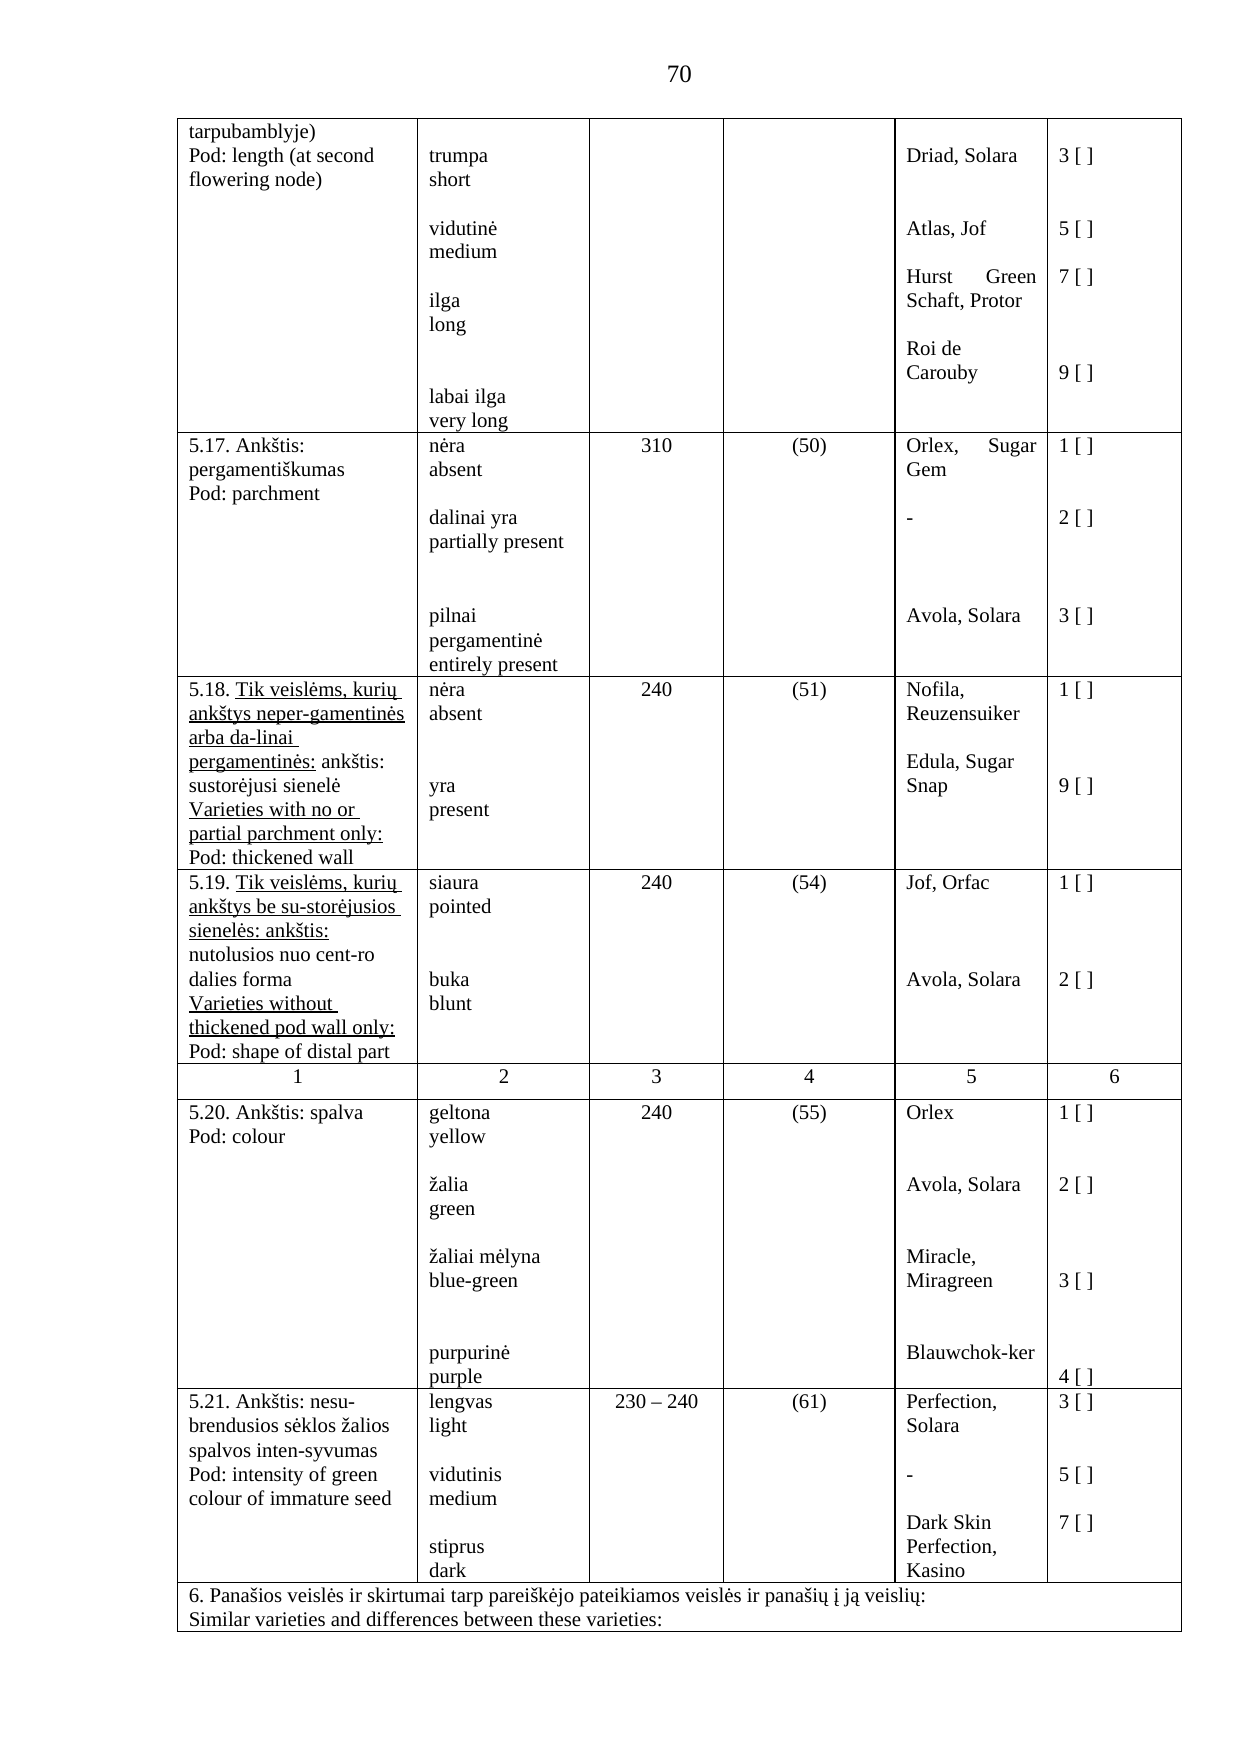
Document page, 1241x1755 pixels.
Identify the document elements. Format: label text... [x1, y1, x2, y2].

table_cell 5 [896, 1064, 1047, 1098]
table_cell siaura pointed buka blunt [418, 870, 589, 1063]
table_cell 240 [590, 870, 723, 1063]
table_cell Avola, Solara [896, 555, 1047, 676]
table_cell 4 [724, 1064, 894, 1098]
table_cell trumpa short vidutinė medium ilga long labai ilga very long [418, 119, 589, 432]
table_cell Driad, Solara Atlas, Jof Hurst Green Schaft, Protor Roi de Carouby [896, 119, 1047, 432]
table_cell Jof, Orfac Avola, Solara [896, 870, 1047, 1063]
table_cell 5.19. Tik veislėms, kurių ankštys be su-storėjusios sienelės: ankštis: nutolusios nuo cent-ro dalies forma Varieties without thickened pod wall only: Pod: shape of distal part [178, 870, 417, 1063]
table_cell (61) [724, 1389, 894, 1582]
table_cell [178, 555, 417, 676]
table_cell nėra absent dalinai yra partially present [418, 433, 589, 555]
table_cell 230 – 240 [590, 1389, 723, 1582]
table_cell lengvas light vidutinis medium stiprus dark [418, 1389, 589, 1582]
table_cell [724, 555, 894, 676]
table_cell (54) [724, 870, 894, 1063]
table_cell 5.21. Ankštis: nesu-brendusios sėklos žalios spalvos inten-syvumas Pod: intensity of green colour of immature seed [178, 1389, 417, 1582]
table_cell nėra absent yra present [418, 677, 589, 869]
table_cell 1 [ ] 2 [ ] [1048, 870, 1181, 1063]
table_cell geltona yellow žalia green žaliai mėlyna blue-green purpurinė purple [418, 1100, 589, 1388]
table_cell [724, 119, 894, 432]
table_cell 240 [590, 677, 723, 869]
table_cell pilnai pergamentinė entirely present [418, 555, 589, 676]
table_cell 310 [590, 433, 723, 555]
table_cell tarpubamblyje) Pod: length (at second flowering node) [178, 119, 417, 432]
table_cell 5.17. Ankštis: pergamentiškumas Pod: parchment [178, 433, 417, 555]
table_cell 240 [590, 1100, 723, 1388]
table_cell Orlex Avola, Solara Miracle, Miragreen Blauwchok-ker [896, 1100, 1047, 1388]
table_cell Orlex, Sugar Gem - [896, 433, 1047, 555]
table_cell Nofila, Reuzensuiker Edula, Sugar Snap [896, 677, 1047, 869]
table_cell (51) [724, 677, 894, 869]
table_cell 1 [ ] 2 [ ] [1048, 433, 1181, 555]
table_cell 1 [178, 1064, 417, 1098]
table_cell 5.20. ankštis: spalva Pod: colour [178, 1100, 417, 1388]
table_cell 6 [1048, 1064, 1181, 1098]
table_cell 3 [ ] [1048, 555, 1181, 676]
table_cell (55) [724, 1100, 894, 1388]
table_cell 1 [ ] 2 [ ] 3 [ ] 4 [ ] [1048, 1100, 1181, 1388]
table_cell Perfection, Solara - Dark Skin Perfection, Kasino [896, 1389, 1047, 1582]
table_cell (50) [724, 433, 894, 555]
table_cell 2 [418, 1064, 589, 1098]
table_cell 3 [590, 1064, 723, 1098]
table_cell 1 [ ] 9 [ ] [1048, 677, 1181, 869]
table_cell 3 [ ] 5 [ ] 7 [ ] 9 [ ] [1048, 119, 1181, 432]
table_cell [590, 119, 723, 432]
table_cell 6. Panašios veislės ir skirtumai tarp pareiškėjo pateikiamos veislės ir panašių į ją veislių: Similar varieties and differences between these varieties: [178, 1583, 1181, 1631]
table_cell 3 [ ] 5 [ ] 7 [ ] [1048, 1389, 1181, 1582]
table_cell [590, 555, 723, 676]
table_cell 5.18. Tik veislėms, kurių ankštys neper-gamentinės arba da-linai pergamentinės: ankštis: sustorėjusi sienelė Varieties with no or partial parchment only: Pod: thickened wall [178, 677, 417, 869]
